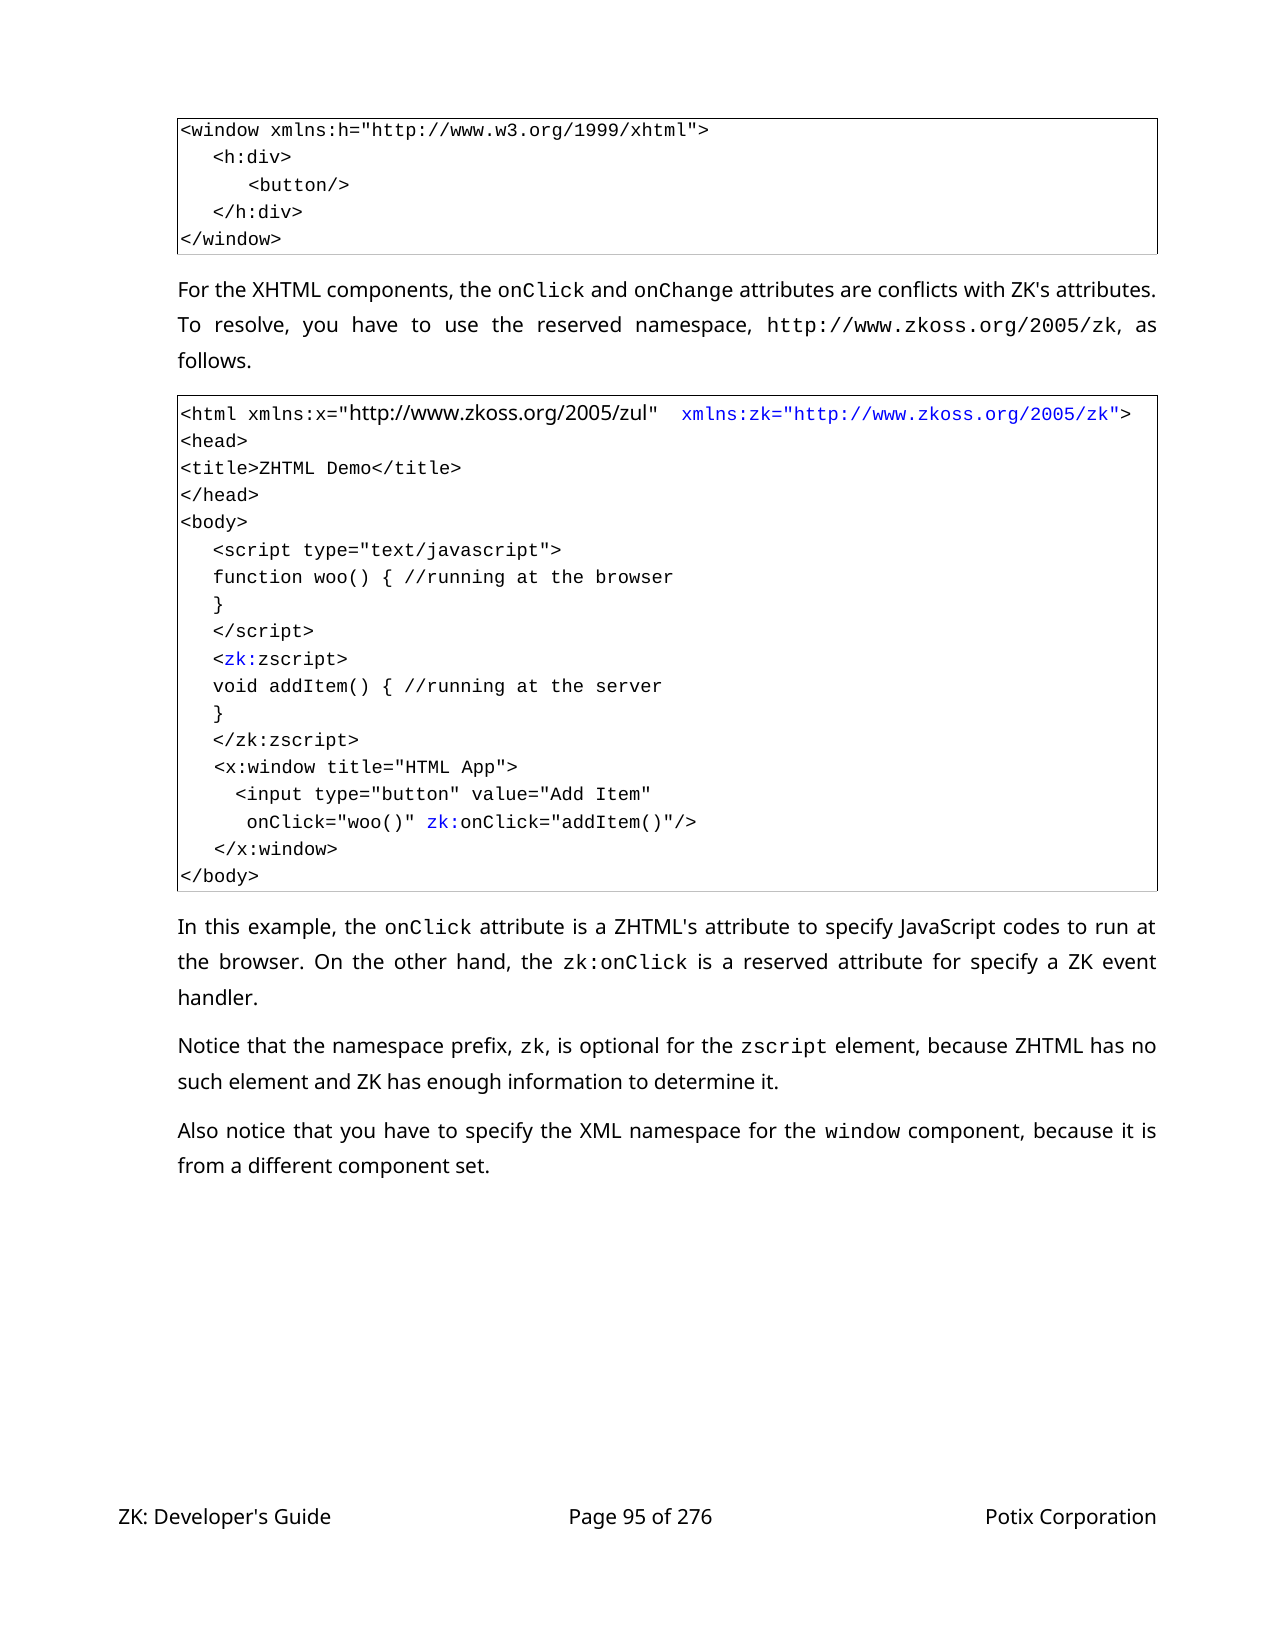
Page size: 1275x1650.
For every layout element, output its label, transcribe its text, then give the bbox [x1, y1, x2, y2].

text <x:window title="HTML App"> [178, 755, 1157, 779]
text </script> [178, 619, 1157, 643]
text <body> [178, 510, 1157, 535]
text <window xmlns:h="http://www.w3.org/1999/xhtml"> [178, 119, 1157, 142]
text <h:div> [178, 145, 1157, 169]
text In this example, the onClick attribute is a ZHTML's attribute to specify JavaScript codes to run at the browser. On the other hand, the zk:onClick is a reserved attribute for specify a ZK event handler. [177, 912, 1157, 1011]
text <head> [178, 429, 1157, 453]
text <button/> [178, 172, 1157, 197]
text Also notice that you have to specify the XML namespace for the window component, because it is from a different component set. [177, 1116, 1157, 1180]
text </h:div> [178, 200, 1157, 224]
text <title>ZHTML Demo</title> [178, 456, 1157, 480]
text </window> [178, 227, 1157, 254]
text } [178, 701, 1157, 725]
text </x:window> [178, 837, 1157, 861]
text </body> [178, 864, 1157, 891]
text <html xmlns:x="http://www.zkoss.org/2005/zul" xmlns:zk="http://www.zkoss.org/2005/zk"> [178, 396, 1157, 426]
text <zk:zscript> [178, 646, 1157, 671]
text function woo() { //running at the browser [178, 565, 1157, 589]
text } [178, 592, 1157, 616]
text <input type="button" value="Add Item" [178, 782, 1157, 807]
text For the XHTML components, the onClick and onChange attributes are conflicts with ZK's attributes. To resolve, you have to use the reserved namespace, http://www.zkoss.org/2005/zk, as follows. [177, 275, 1157, 374]
text onClick="woo()" zk:onClick="addItem()"/> [178, 809, 1157, 834]
text Notice that the namespace prefix, zk, is optional for the zscript element, because ZHTML has no such element and ZK has enough information to determine it. [177, 1032, 1157, 1095]
text <script type="text/javascript"> [178, 538, 1157, 562]
text </head> [178, 483, 1157, 507]
text </zk:zscript> [178, 728, 1157, 752]
text void addItem() { //running at the server [178, 673, 1157, 698]
